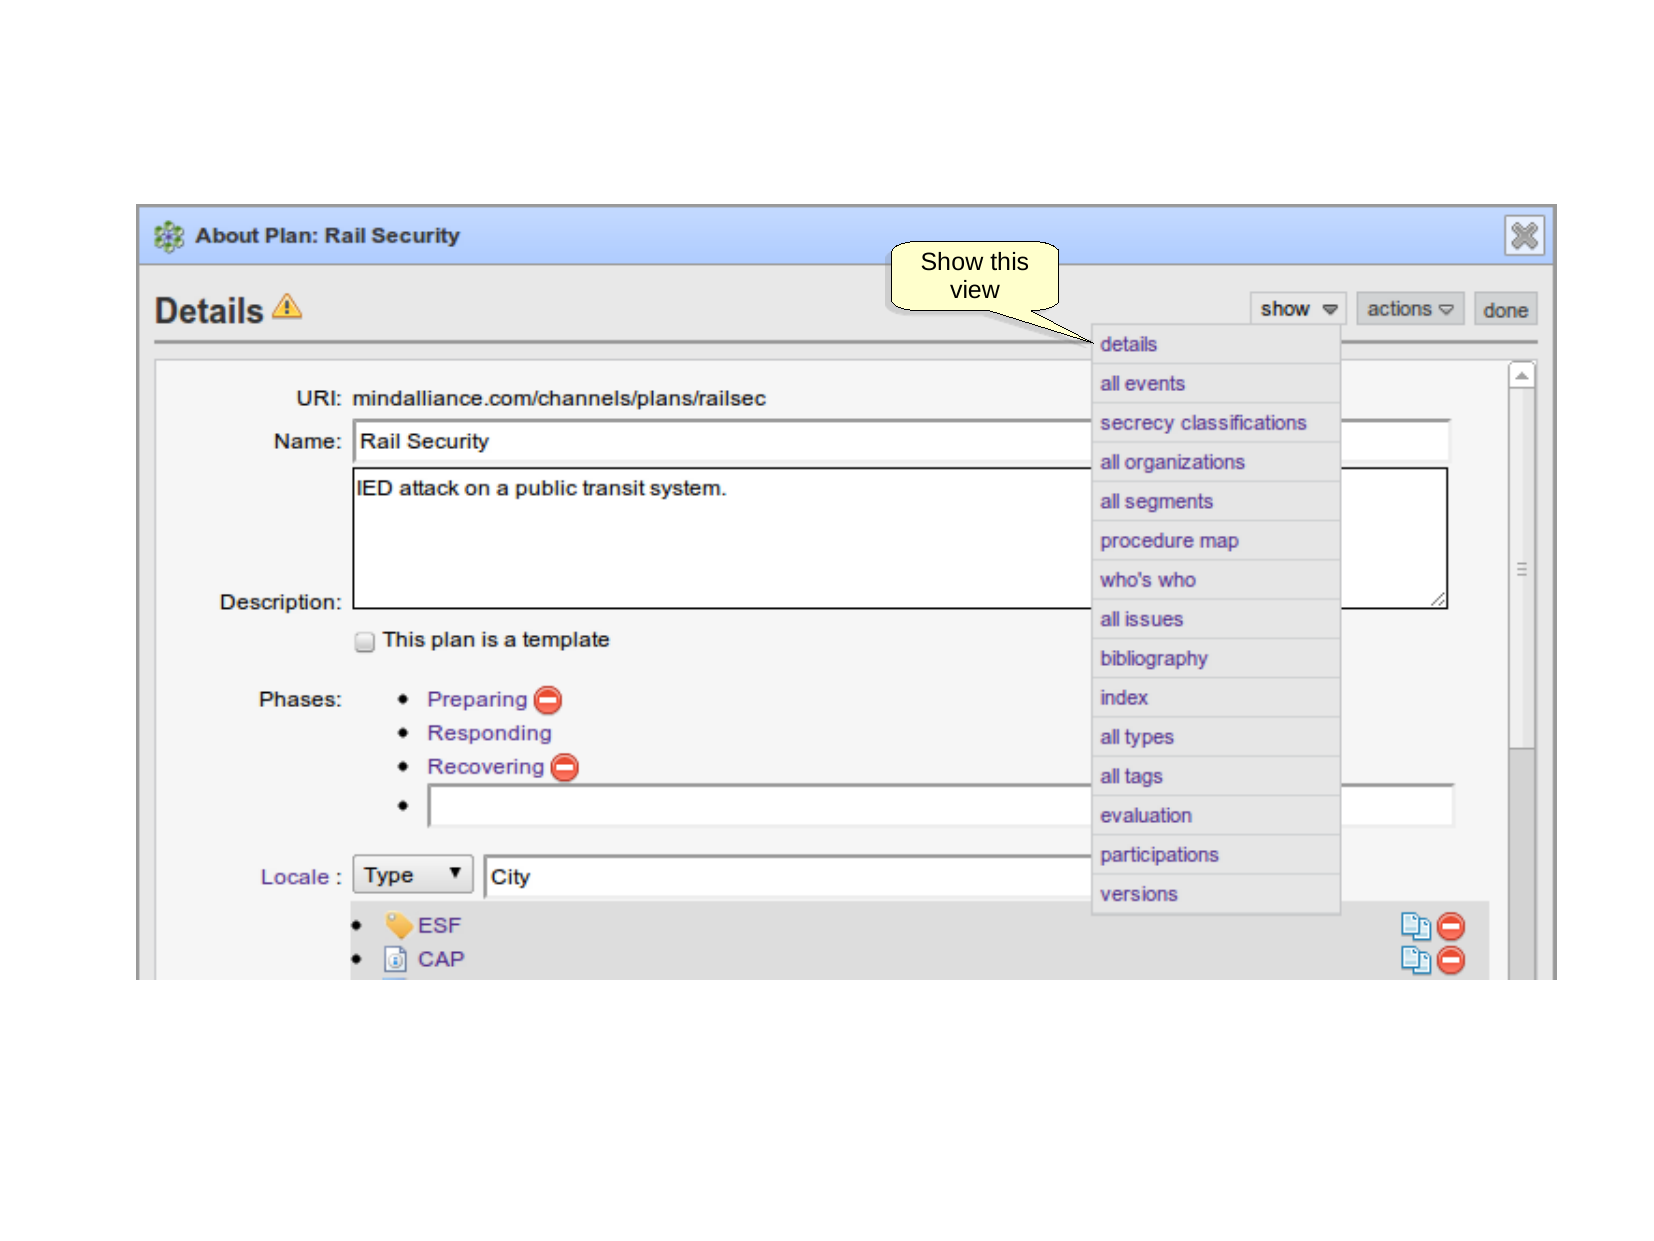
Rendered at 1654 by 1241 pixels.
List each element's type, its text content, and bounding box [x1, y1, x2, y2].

picture [136, 204, 1557, 980]
text_box Show this view [891, 241, 1094, 344]
